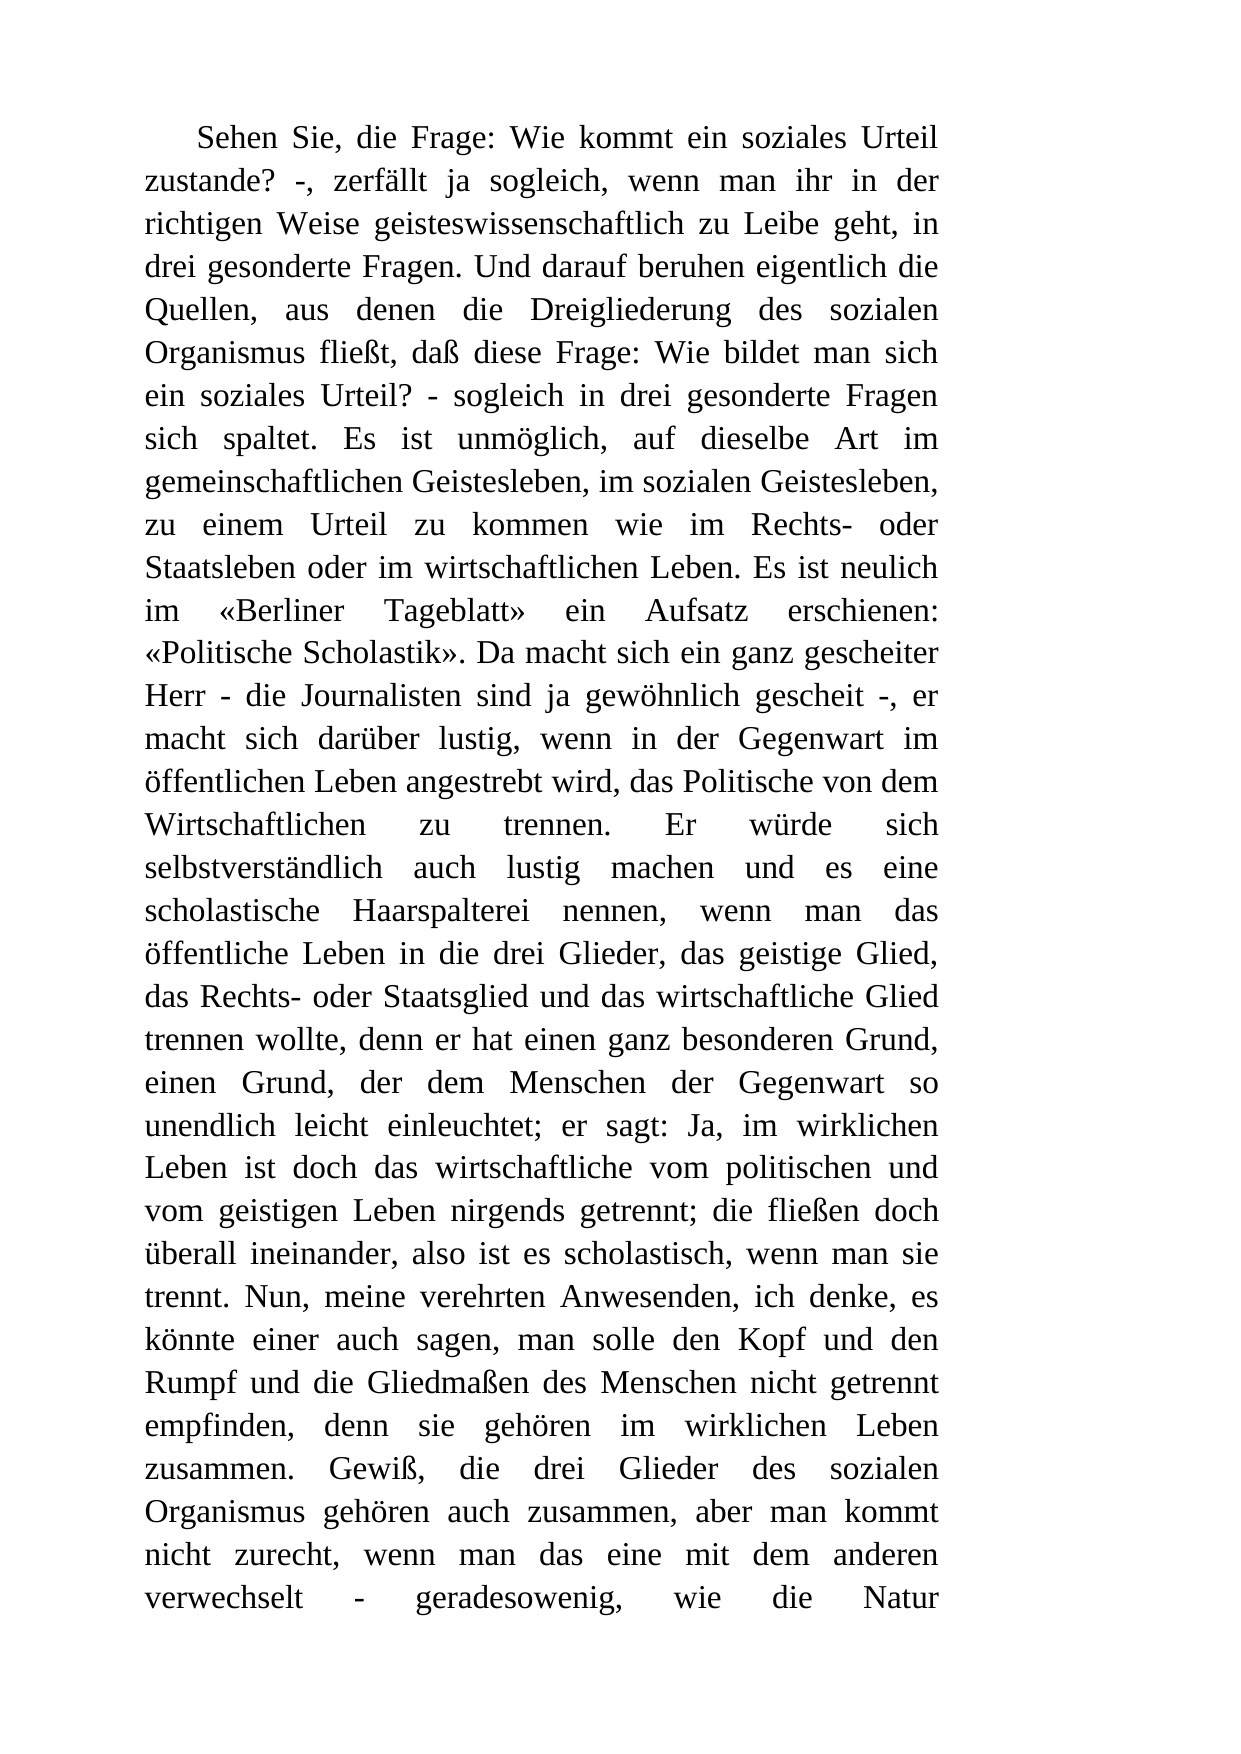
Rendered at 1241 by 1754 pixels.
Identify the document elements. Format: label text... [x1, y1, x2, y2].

text Sehen Sie, die Frage: Wie kommt ein soziales Urteil zustande? -, zerfällt ja sogleich, wenn man ihr in der richtigen Weise geisteswissenschaftlich zu Leibe geht, in drei gesonderte Fragen. Und darauf beruhen eigentlich die Quellen, aus denen die Dreigliederung des sozialen Organismus fließt, daß diese Frage: Wie bildet man sich ein soziales Urteil? - sogleich in drei gesonderte Fragen sich spaltet. Es ist unmöglich, auf dieselbe Art im gemeinschaftlichen Geistesleben, im sozialen Geistesleben, zu einem Urteil zu kommen wie im Rechts- oder Staatsleben oder im wirtschaftlichen Leben. Es ist neulich im «Berliner Tageblatt» ein Aufsatz erschienen: «Politische Scholastik». Da macht sich ein ganz gescheiter Herr - die Journalisten sind ja gewöhnlich gescheit -, er macht sich darüber lustig, wenn in der Gegenwart im öffentlichen Leben angestrebt wird, das Politische von dem Wirtschaftlichen zu trennen. Er würde sich selbstverständlich auch lustig machen und es eine scholastische Haarspalterei nennen, wenn man das öffentliche Leben in die drei Glieder, das geistige Glied, das Rechts- oder Staatsglied und das wirtschaftliche Glied trennen wollte, denn er hat einen ganz besonderen Grund, einen Grund, der dem Menschen der Gegenwart so unendlich leicht einleuchtet; er sagt: Ja, im wirklichen Leben ist doch das wirtschaftliche vom politischen und vom geistigen Leben nirgends getrennt; die fließen doch überall ineinander, also ist es scholastisch, wenn man sie trennt. Nun, meine verehrten Anwesenden, ich denke, es könnte einer auch sagen, man solle den Kopf und den Rumpf und die Gliedmaßen des Menschen nicht getrennt empfinden, denn sie gehören im wirklichen Leben zusammen. Gewiß, die drei Glieder des sozialen Organismus gehören auch zusammen, aber man kommt nicht zurecht, wenn man das eine mit dem anderen verwechselt - geradesowenig, wie die Natur [144, 118, 939, 1615]
